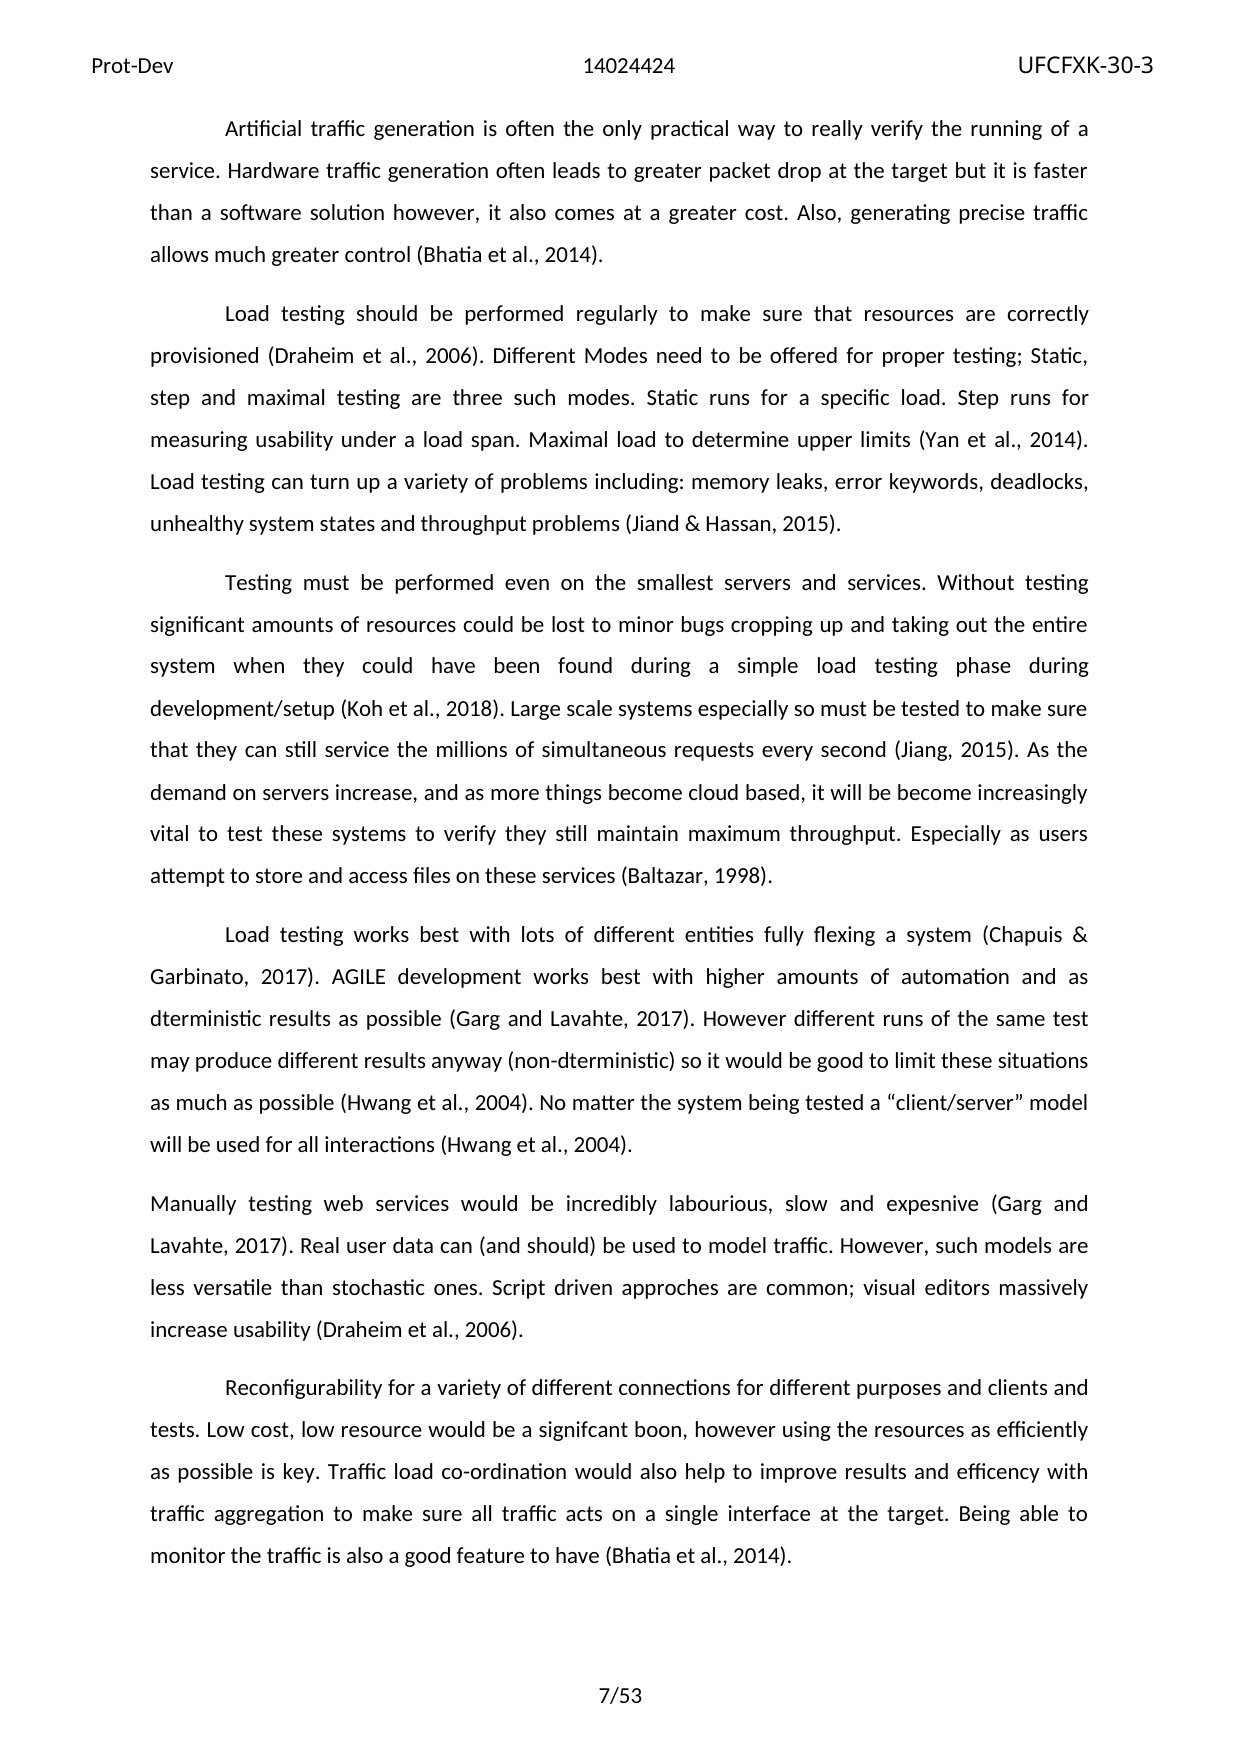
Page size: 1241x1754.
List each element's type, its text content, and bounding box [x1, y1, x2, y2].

text Load testing should be performed regularly to make sure that resources are correctly provisioned (Draheim et al., 2006). Different Modes need to be offered for proper testing; Static, step and maximal testing are three such modes. Static runs for a specific load. Step runs for measuring usability under a load span. Maximal load to determine upper limits (Yan et al., 2014). Load testing can turn up a variety of problems including: memory leaks, error keywords, deadlocks, unhealthy system states and throughput problems (Jiand & Hassan, 2015). [150, 299, 1090, 537]
text Load testing works best with lots of different entities fully flexing a system (Chapuis & Garbinato, 2017). AGILE development works best with higher amounts of automation and as dterministic results as possible (Garg and Lavahte, 2017). However different runs of the same test may produce different results anyway (non-dterministic) so it would be good to limit these situations as much as possible (Hwang et al., 2004). No matter the system being tested a “client/server” model will be used for all interactions (Hwang et al., 2004). [150, 920, 1090, 1158]
text Manually testing web services would be incredibly labourious, slow and expesnive (Garg and Lavahte, 2017). Real user data can (and should) be used to model traffic. However, such models are less versatile than stochastic ones. Script driven approches are common; visual editors massively increase usability (Draheim et al., 2006). [150, 1189, 1090, 1343]
text Artificial traffic generation is often the only practical way to really verify the running of a service. Hardware traffic generation often leads to greater packet drop at the target but it is faster than a software solution however, it also comes at a greater cost. Also, generating precise traffic allows much greater control (Bhatia et al., 2014). [150, 114, 1090, 268]
text Testing must be performed even on the smallest servers and services. Without testing significant amounts of resources could be lost to minor bugs cropping up and taking out the entire system when they could have been found during a simple load testing phase during development/setup (Koh et al., 2018). Large scale systems especially so must be tested to make sure that they can still service the millions of simultaneous requests every second (Jiang, 2015). As the demand on servers increase, and as more things become cloud based, it will be become increasingly vital to test these systems to verify they still maintain maximum throughput. Especially as users attempt to store and access files on these services (Baltazar, 1998). [150, 568, 1090, 889]
text Reconfigurability for a variety of different connections for different purposes and clients and tests. Low cost, low resource would be a signifcant boon, however using the resources as efficiently as possible is key. Traffic load co-ordination would also help to improve results and efficency with traffic aggregation to make sure all traffic acts on a single interface at the target. Being able to monitor the traffic is also a good feature to have (Bhatia et al., 2014). [150, 1373, 1090, 1569]
